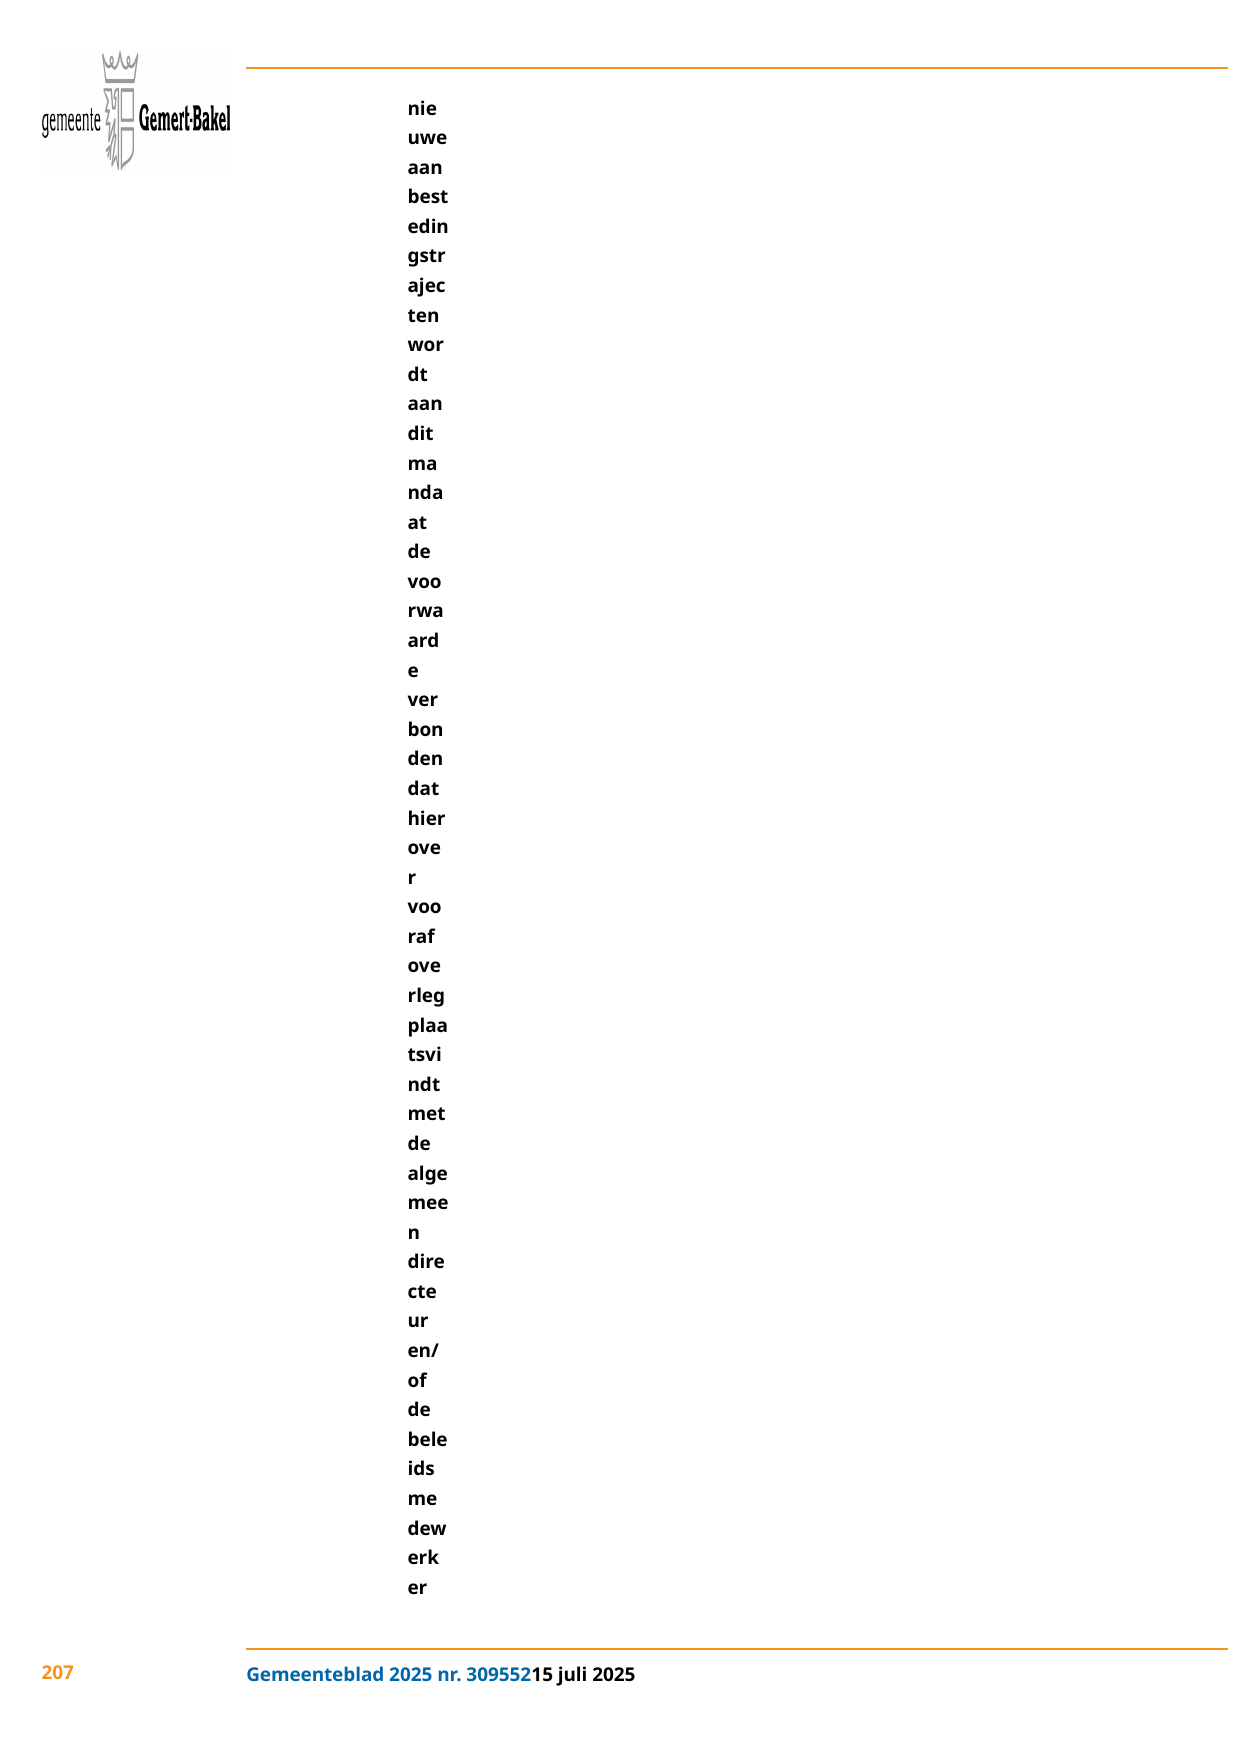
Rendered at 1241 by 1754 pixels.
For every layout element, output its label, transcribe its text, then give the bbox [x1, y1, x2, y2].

table_cell [1051, 95, 1152, 1600]
table_cell [449, 95, 549, 1600]
table_cell [549, 95, 649, 1600]
picture [41, 47, 231, 172]
table_cell [750, 95, 850, 1600]
table_cell [850, 95, 951, 1600]
table_cell [650, 95, 750, 1600]
table_cell [248, 95, 348, 1600]
table_cell nieuwe aanbestedingstrajecten wordt aan dit mandaat de voorwaarde verbonden dat hierover vooraf overleg plaatsvindt met de algemeen directeur en/of de beleidsmedewerker [348, 95, 449, 1600]
table_cell [951, 95, 1051, 1600]
